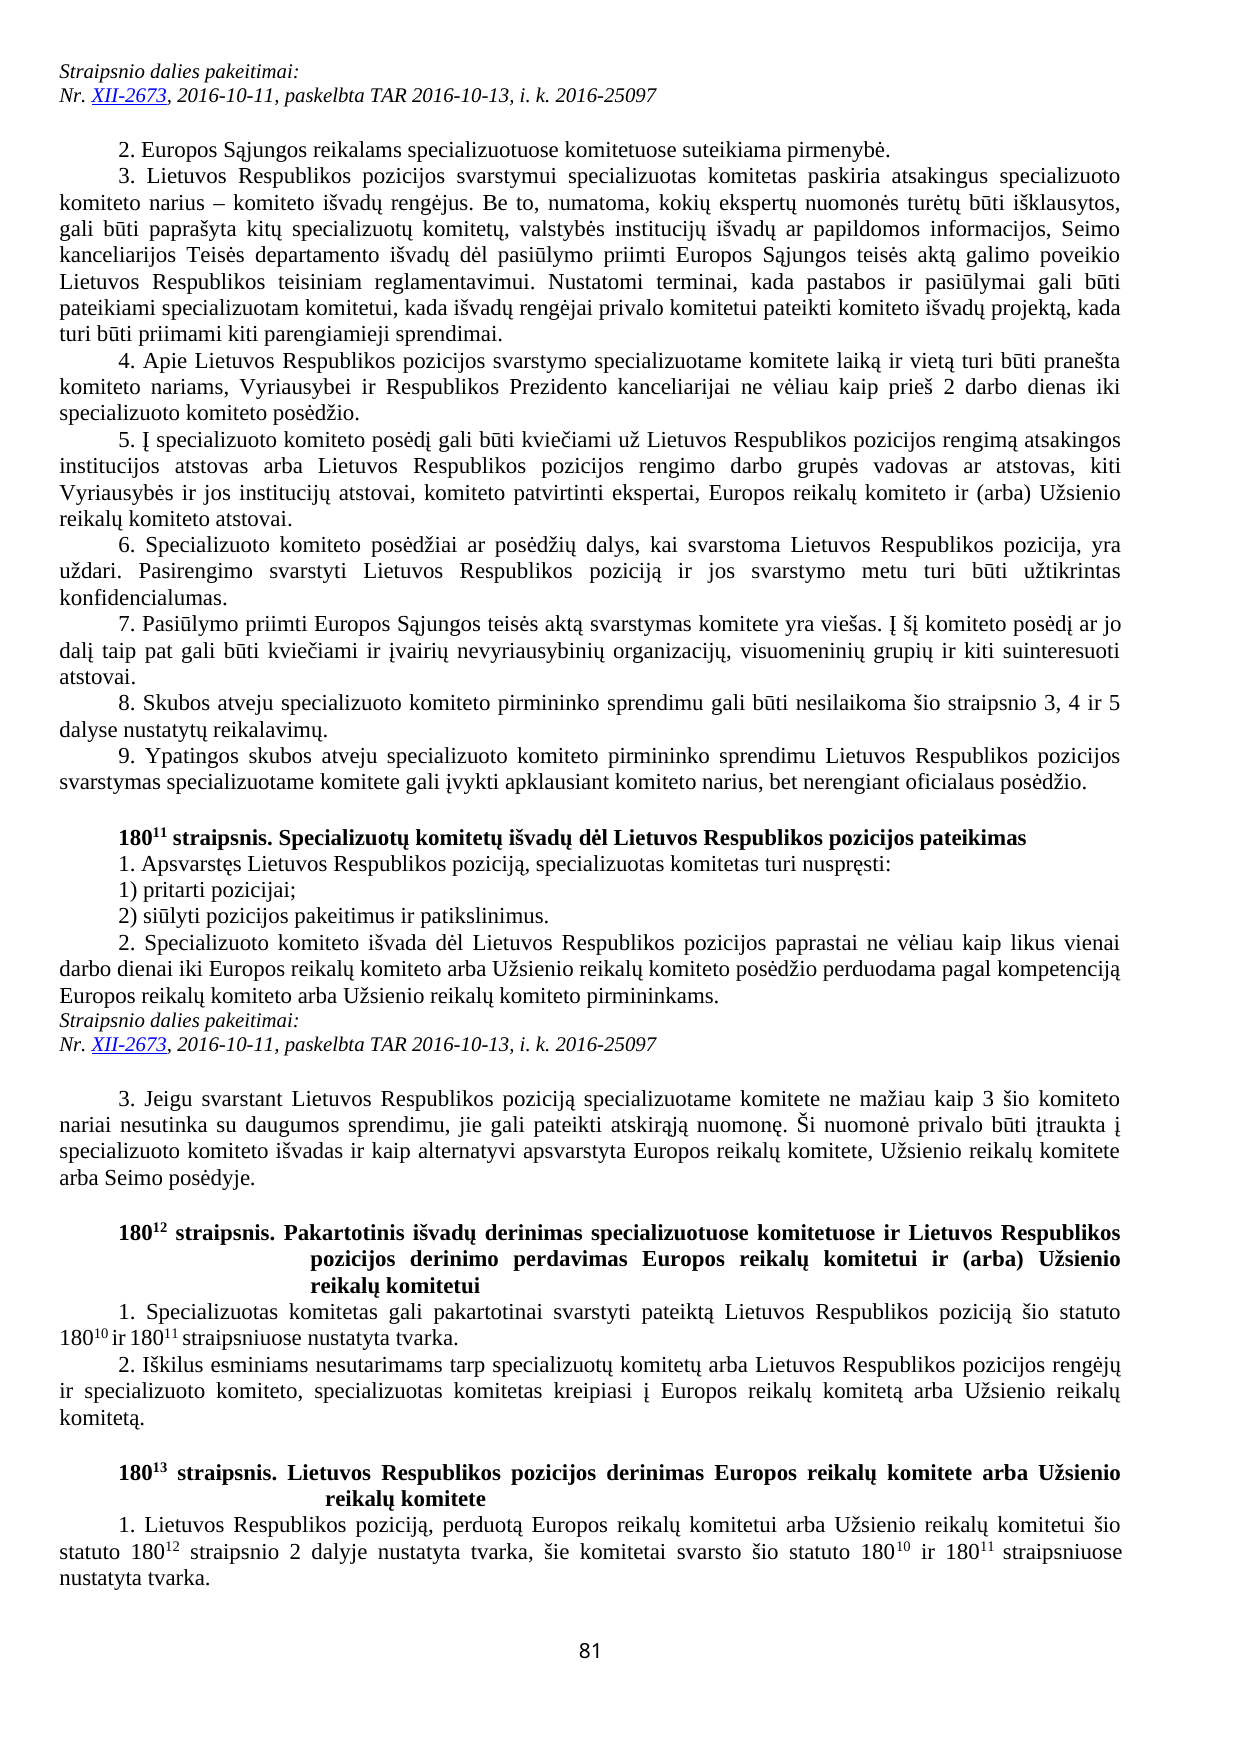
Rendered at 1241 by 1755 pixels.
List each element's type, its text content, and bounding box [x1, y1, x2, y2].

text 18012 straipsnis. Pakartotinis išvadų derinimas specializuotuose komitetuose ir Lietuvos Respublikos pozicijos derinimo perdavimas Europos reikalų komitetui ir (arba) Užsienio reikalų komitetui [118, 1219, 1122, 1298]
text 1) pritarti pozicijai; [59, 876, 1122, 903]
text 8. Skubos atveju specializuoto komiteto pirmininko sprendimu gali būti nesilaikoma šio straipsnio 3, 4 ir 5 dalyse nustatytų reikalavimų. [59, 689, 1122, 742]
text 18013 straipsnis. Lietuvos Respublikos pozicijos derinimas Europos reikalų komitete arba Užsienio reikalų komitete [118, 1459, 1122, 1511]
text 2) siūlyti pozicijos pakeitimus ir patikslinimus. [59, 903, 1122, 929]
text 18011 straipsnis. Specializuotų komitetų išvadų dėl Lietuvos Respublikos pozicijos pateikimas [118, 823, 1122, 850]
text Nr. XII-2673, 2016-10-11, paskelbta TAR 2016-10-13, i. k. 2016-25097 [59, 1032, 1122, 1056]
text 7. Pasiūlymo priimti Europos Sąjungos teisės aktą svarstymas komitete yra viešas. Į šį komiteto posėdį ar jo dalį taip pat gali būti kviečiami ir įvairių nevyriausybinių organizacijų, visuomeninių grupių ir kiti suinteresuoti atstovai. [59, 610, 1122, 689]
text 2. Europos Sąjungos reikalams specializuotuose komitetuose suteikiama pirmenybė. [59, 136, 1122, 162]
text 2. Specializuoto komiteto išvada dėl Lietuvos Respublikos pozicijos paprastai ne vėliau kaip likus vienai darbo dienai iki Europos reikalų komiteto arba Užsienio reikalų komiteto posėdžio perduodama pagal kompetenciją Europos reikalų komiteto arba Užsienio reikalų komiteto pirmininkams. [59, 929, 1122, 1008]
text 2. Iškilus esminiams nesutarimams tarp specializuotų komitetų arba Lietuvos Respublikos pozicijos rengėjų ir specializuoto komiteto, specializuotas komitetas kreipiasi į Europos reikalų komitetą arba Užsienio reikalų komitetą. [59, 1351, 1122, 1430]
text 1. Lietuvos Respublikos poziciją, perduotą Europos reikalų komitetui arba Užsienio reikalų komitetui šio statuto 18012 straipsnio 2 dalyje nustatyta tvarka, šie komitetai svarsto šio statuto 18010 ir 18011 straipsniuose nustatyta tvarka. [59, 1511, 1122, 1590]
text 6. Specializuoto komiteto posėdžiai ar posėdžių dalys, kai svarstoma Lietuvos Respublikos pozicija, yra uždari. Pasirengimo svarstyti Lietuvos Respublikos poziciją ir jos svarstymo metu turi būti užtikrintas konfidencialumas. [59, 531, 1122, 610]
text 9. Ypatingos skubos atveju specializuoto komiteto pirmininko sprendimu Lietuvos Respublikos pozicijos svarstymas specializuotame komitete gali įvykti apklausiant komiteto narius, bet nerengiant oficialaus posėdžio. [59, 742, 1122, 795]
text 3. Lietuvos Respublikos pozicijos svarstymui specializuotas komitetas paskiria atsakingus specializuoto komiteto narius – komiteto išvadų rengėjus. Be to, numatoma, kokių ekspertų nuomonės turėtų būti išklausytos, gali būti paprašyta kitų specializuotų komitetų, valstybės institucijų išvadų ar papildomos informacijos, Seimo kanceliarijos Teisės departamento išvadų dėl pasiūlymo priimti Europos Sąjungos teisės aktą galimo poveikio Lietuvos Respublikos teisiniam reglamentavimui. Nustatomi terminai, kada pastabos ir pasiūlymai gali būti pateikiami specializuotam komitetui, kada išvadų rengėjai privalo komitetui pateikti komiteto išvadų projektą, kada turi būti priimami kiti parengiamieji sprendimai. [59, 162, 1122, 347]
text Nr. XII-2673, 2016-10-11, paskelbta TAR 2016-10-13, i. k. 2016-25097 [59, 83, 1122, 107]
text Straipsnio dalies pakeitimai: [59, 59, 1122, 83]
text 5. Į specializuoto komiteto posėdį gali būti kviečiami už Lietuvos Respublikos pozicijos rengimą atsakingos institucijos atstovas arba Lietuvos Respublikos pozicijos rengimo darbo grupės vadovas ar atstovas, kiti Vyriausybės ir jos institucijų atstovai, komiteto patvirtinti ekspertai, Europos reikalų komiteto ir (arba) Užsienio reikalų komiteto atstovai. [59, 426, 1122, 531]
text 1. Specializuotas komitetas gali pakartotinai svarstyti pateiktą Lietuvos Respublikos poziciją šio statuto 18010 ir 18011 straipsniuose nustatyta tvarka. [59, 1298, 1122, 1351]
text 1. Apsvarstęs Lietuvos Respublikos poziciją, specializuotas komitetas turi nuspręsti: [59, 850, 1122, 876]
text 3. Jeigu svarstant Lietuvos Respublikos poziciją specializuotame komitete ne mažiau kaip 3 šio komiteto nariai nesutinka su daugumos sprendimu, jie gali pateikti atskirąją nuomonę. Ši nuomonė privalo būti įtraukta į specializuoto komiteto išvadas ir kaip alternatyvi apsvarstyta Europos reikalų komitete, Užsienio reikalų komitete arba Seimo posėdyje. [59, 1085, 1122, 1190]
text Straipsnio dalies pakeitimai: [59, 1008, 1122, 1032]
text 4. Apie Lietuvos Respublikos pozicijos svarstymo specializuotame komitete laiką ir vietą turi būti pranešta komiteto nariams, Vyriausybei ir Respublikos Prezidento kanceliarijai ne vėliau kaip prieš 2 darbo dienas iki specializuoto komiteto posėdžio. [59, 347, 1122, 426]
